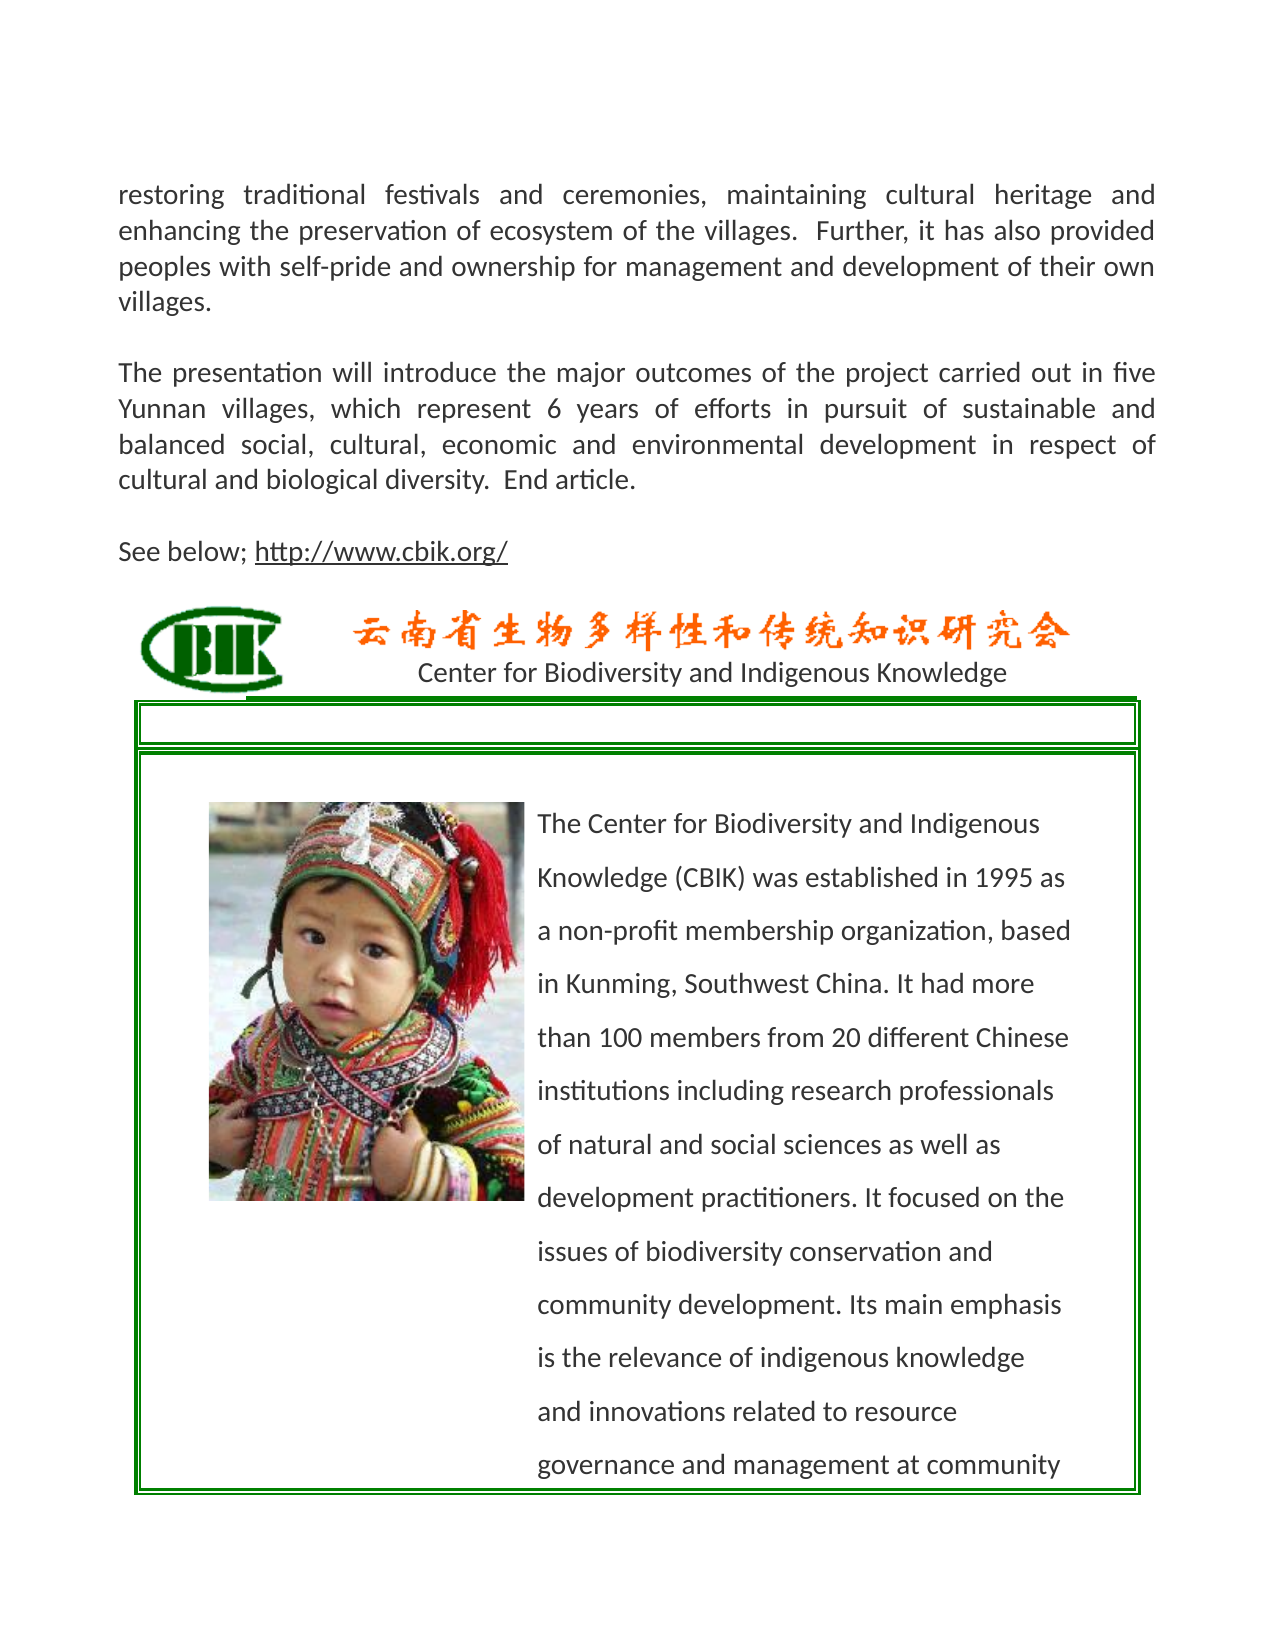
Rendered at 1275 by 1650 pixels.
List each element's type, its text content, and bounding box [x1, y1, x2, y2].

picture [350, 610, 1075, 655]
table_header [141, 706, 1134, 742]
table_header ¡¡ [141, 755, 1134, 1488]
table_header [246, 696, 1137, 700]
text restoring traditional festivals and ceremonies, maintaining cultural heritage and enhancing the preservation of ecosystem of the villages. Further, it has also provided peoples with self-pride and ownership for management and development of their own villages. [118, 176, 1157, 319]
picture [137, 603, 287, 697]
text See below; http://www.cbik.org/ [118, 533, 1157, 568]
table_header [193, 796, 531, 1488]
table_header Center for Biodiversity and Indigenous Knowledge [288, 604, 1137, 696]
text The presentation will introduce the major outcomes of the project carried out in five Yunnan villages, which represent 6 years of efforts in pursuit of sustainable and balanced social, cultural, economic and environmental development in respect of cultural and biological diversity. End article. [118, 354, 1157, 497]
picture [208, 802, 525, 1201]
table_header The Center for Biodiversity and Indigenous Knowledge (CBIK) was established in 1995 as a non-profit membership organization, based in Kunming, Southwest China. It had more than 100 members from 20 different Chinese institutions including research professionals of natural and social sciences as well as development practitioners. It focused on the issues of biodiversity conservation and community development. Its main emphasis is the relevance of indigenous knowledge and innovations related to resource governance and management at community [531, 796, 1082, 1488]
